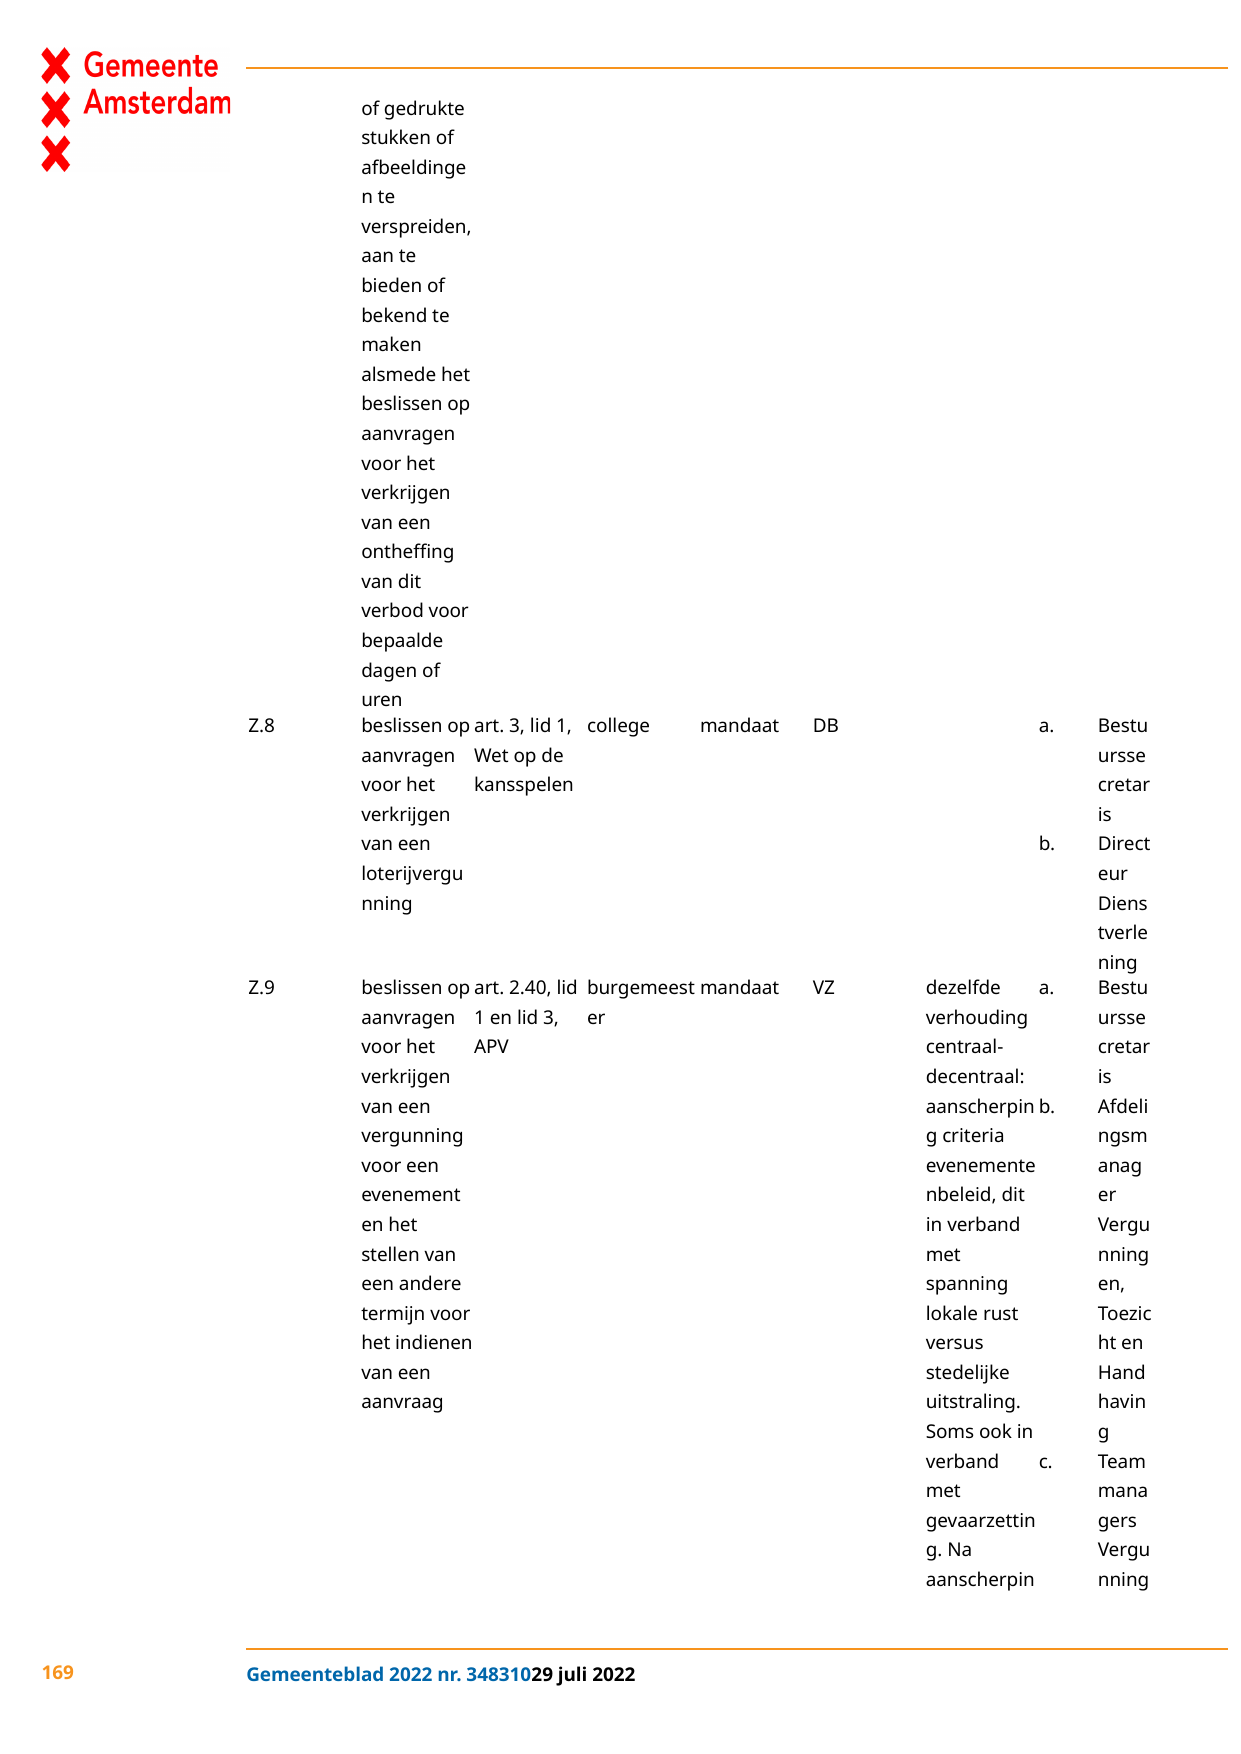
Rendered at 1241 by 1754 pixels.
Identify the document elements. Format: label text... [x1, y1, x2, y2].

table_cell VZ [813, 975, 926, 1592]
table_cell art. 3, lid 1, Wet op de kansspelen [474, 712, 587, 974]
table_cell Bestuurssecretaris Afdelingsmanager Vergunningen, Toezicht en Handhaving Teammanagers Vergunning [1039, 975, 1152, 1592]
table_cell [813, 95, 926, 712]
table_cell mandaat [700, 712, 813, 974]
table_cell [926, 95, 1038, 712]
table_cell art. 2.40, lid 1 en lid 3, APV [474, 975, 587, 1592]
table_cell [700, 95, 813, 712]
table_cell [474, 95, 587, 712]
table_cell beslissen op aanvragen voor het verkrijgen van een loterijvergunning [361, 712, 474, 974]
table_cell mandaat [700, 975, 813, 1592]
table_cell DB [813, 712, 926, 974]
table_cell college [587, 712, 700, 974]
table_cell [587, 95, 700, 712]
table_cell [248, 95, 361, 712]
table_cell Bestuurssecretaris Directeur Dienstverlening [1039, 712, 1152, 974]
picture [41, 47, 231, 172]
table_cell beslissen op aanvragen voor het verkrijgen van een vergunning voor een evenement en het stellen van een andere termijn voor het indienen van een aanvraag [361, 975, 474, 1592]
table_cell of gedrukte stukken of afbeeldingen te verspreiden, aan te bieden of bekend te maken alsmede het beslissen op aanvragen voor het verkrijgen van een ontheffing van dit verbod voor bepaalde dagen of uren [361, 95, 474, 712]
table_cell [1039, 95, 1152, 712]
table_cell burgemeester [587, 975, 700, 1592]
table_cell dezelfde verhouding centraal-decentraal: aanscherping criteria evenementenbeleid, dit in verband met spanning lokale rust versus stedelijke uitstraling. Soms ook in verband met gevaarzetting. Na aanscherpin [926, 975, 1038, 1592]
table_cell Z.9 [248, 975, 361, 1592]
table_cell [926, 712, 1038, 974]
table_cell Z.8 [248, 712, 361, 974]
